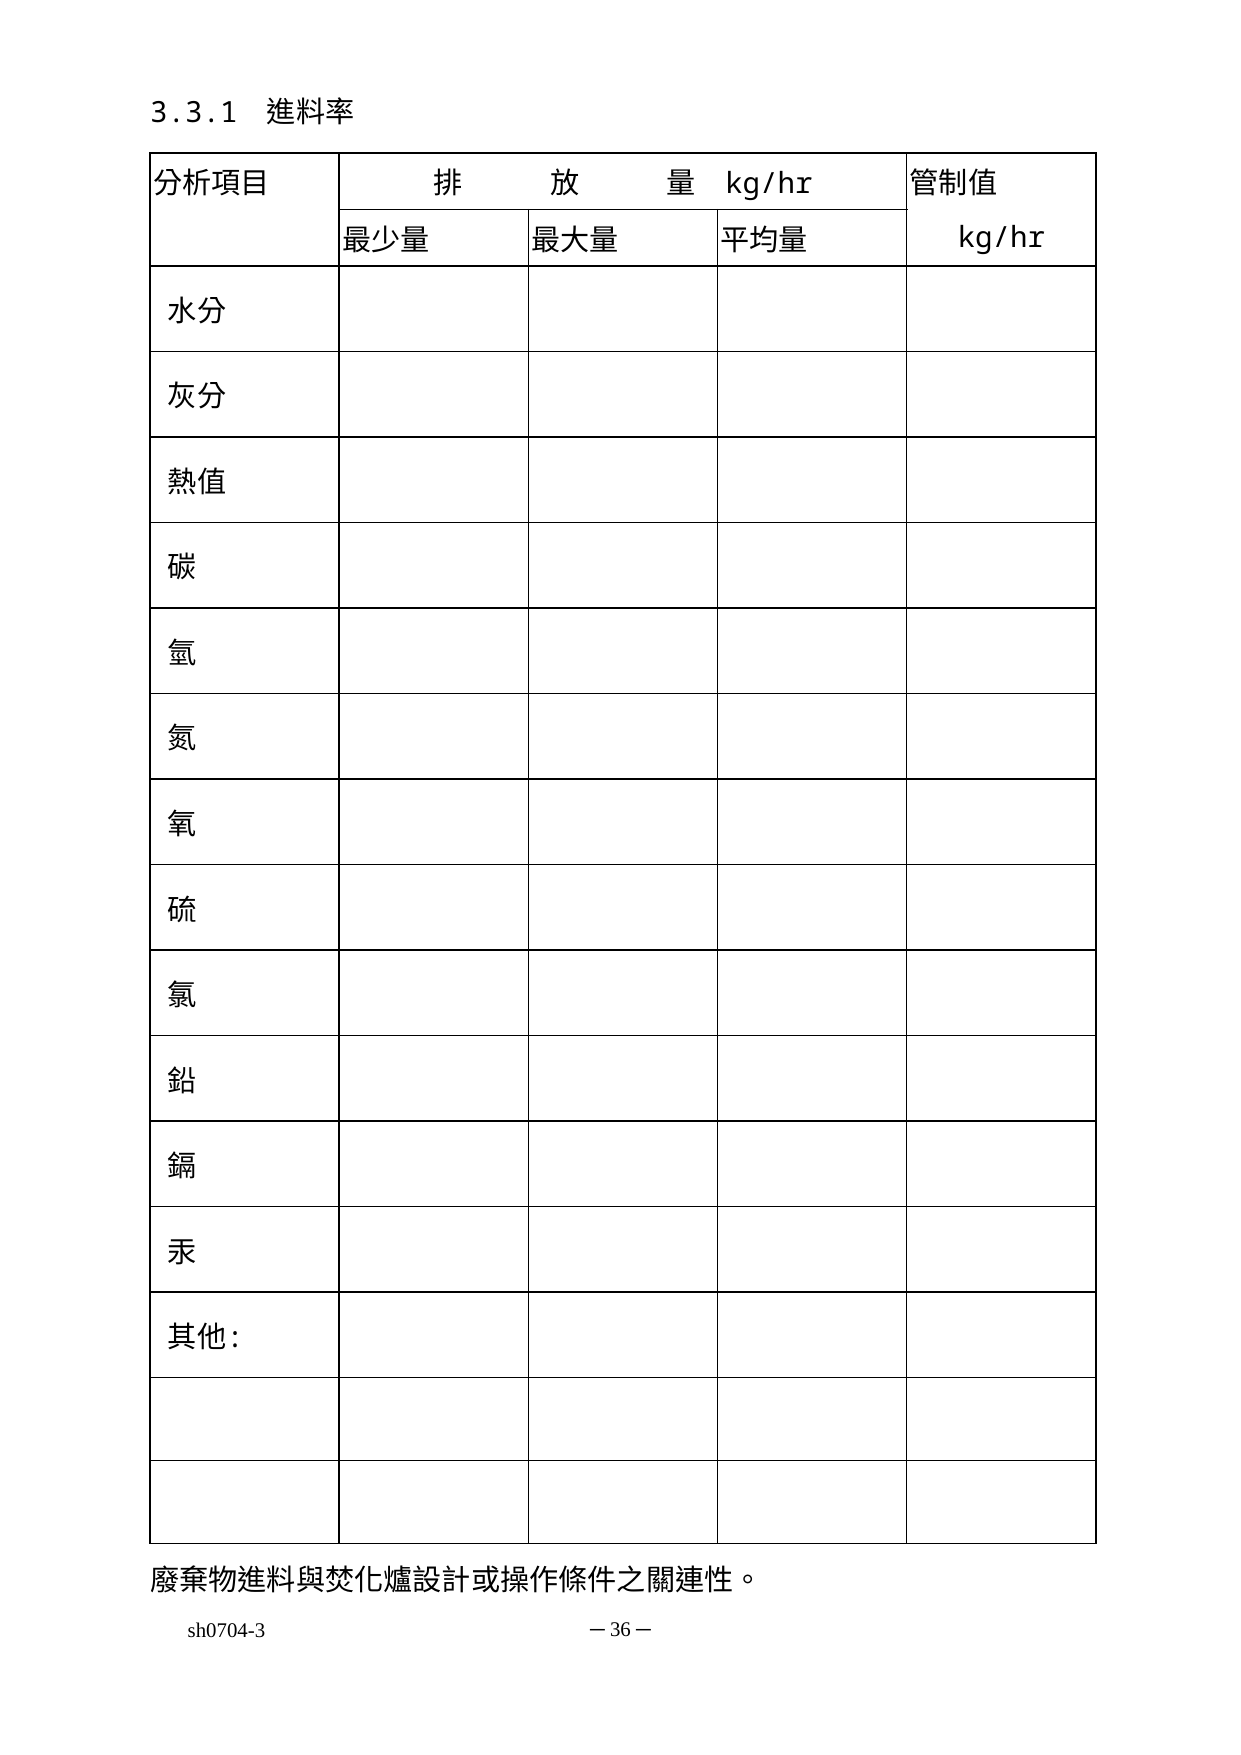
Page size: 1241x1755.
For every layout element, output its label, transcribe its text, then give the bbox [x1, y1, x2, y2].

table_cell [340, 1378, 528, 1460]
table_header 分析項目 [151, 154, 338, 209]
table_cell 氯 [151, 951, 338, 1035]
table_cell 氫 [151, 609, 338, 693]
table_cell [529, 438, 717, 522]
table_cell [718, 1293, 906, 1377]
table_cell [529, 523, 717, 607]
table_cell [907, 1122, 1095, 1206]
table_cell 鎘 [151, 1122, 338, 1206]
table_cell [907, 865, 1095, 949]
table_cell [907, 694, 1095, 778]
table_cell [907, 438, 1095, 522]
table_cell [151, 1461, 338, 1543]
table_cell 灰分 [151, 352, 338, 436]
table_cell [529, 352, 717, 436]
table_cell [340, 1036, 528, 1120]
text 3.3.1 進料率 [150, 89, 1090, 131]
table_header 管制值 [907, 154, 1095, 209]
table_cell [151, 209, 338, 265]
table_cell 水分 [151, 267, 338, 351]
table_cell [529, 1378, 717, 1460]
table_cell [151, 1378, 338, 1460]
table_cell [340, 694, 528, 778]
table_cell [718, 1207, 906, 1291]
table_cell [340, 609, 528, 693]
table_cell 鉛 [151, 1036, 338, 1120]
table_cell [529, 1122, 717, 1206]
table_cell [340, 865, 528, 949]
table_cell [529, 1207, 717, 1291]
text 廢棄物進料與焚化爐設計或操作條件之關連性。 [150, 1557, 1090, 1599]
table_cell [340, 1461, 528, 1543]
table_cell [907, 523, 1095, 607]
table_cell [907, 780, 1095, 864]
table_cell [340, 267, 528, 351]
table_cell kg/hr [907, 209, 1095, 265]
table_cell [529, 1036, 717, 1120]
table_cell [718, 352, 906, 436]
table_cell [907, 352, 1095, 436]
table_cell 其他: [151, 1293, 338, 1377]
table_cell [718, 951, 906, 1035]
table_cell [340, 780, 528, 864]
table_cell [529, 1461, 717, 1543]
table_cell [718, 609, 906, 693]
table_cell [907, 267, 1095, 351]
table_cell [718, 267, 906, 351]
table_cell [907, 1461, 1095, 1543]
table_cell [529, 951, 717, 1035]
table_cell [907, 1036, 1095, 1120]
table_cell [907, 1378, 1095, 1460]
table_cell 碳 [151, 523, 338, 607]
table_cell 氧 [151, 780, 338, 864]
table_cell 最少量 [340, 210, 528, 265]
table_cell [907, 951, 1095, 1035]
table_cell [718, 1036, 906, 1120]
table_cell [529, 267, 717, 351]
table_cell [907, 609, 1095, 693]
table_cell 平均量 [718, 210, 906, 265]
table_cell [529, 1293, 717, 1377]
table_cell [340, 951, 528, 1035]
table_cell [529, 609, 717, 693]
table_cell [718, 694, 906, 778]
table_cell [718, 865, 906, 949]
table_cell [718, 1378, 906, 1460]
table_cell [718, 438, 906, 522]
table_cell 硫 [151, 865, 338, 949]
table_cell 汞 [151, 1207, 338, 1291]
table_cell [718, 523, 906, 607]
table_cell [340, 438, 528, 522]
table_cell [529, 694, 717, 778]
table_cell [907, 1293, 1095, 1377]
table_cell [340, 1207, 528, 1291]
table_cell [340, 1293, 528, 1377]
table_cell [718, 1461, 906, 1543]
table_cell [718, 1122, 906, 1206]
table_header 排 放 量 kg/hr [340, 154, 906, 209]
table_cell [907, 1207, 1095, 1291]
table_cell [718, 780, 906, 864]
table_cell [529, 865, 717, 949]
table_cell 熱值 [151, 438, 338, 522]
table_cell 最大量 [529, 210, 717, 265]
table_cell [529, 780, 717, 864]
table_cell 氮 [151, 694, 338, 778]
table_cell [340, 1122, 528, 1206]
table_cell [340, 523, 528, 607]
table_cell [340, 352, 528, 436]
